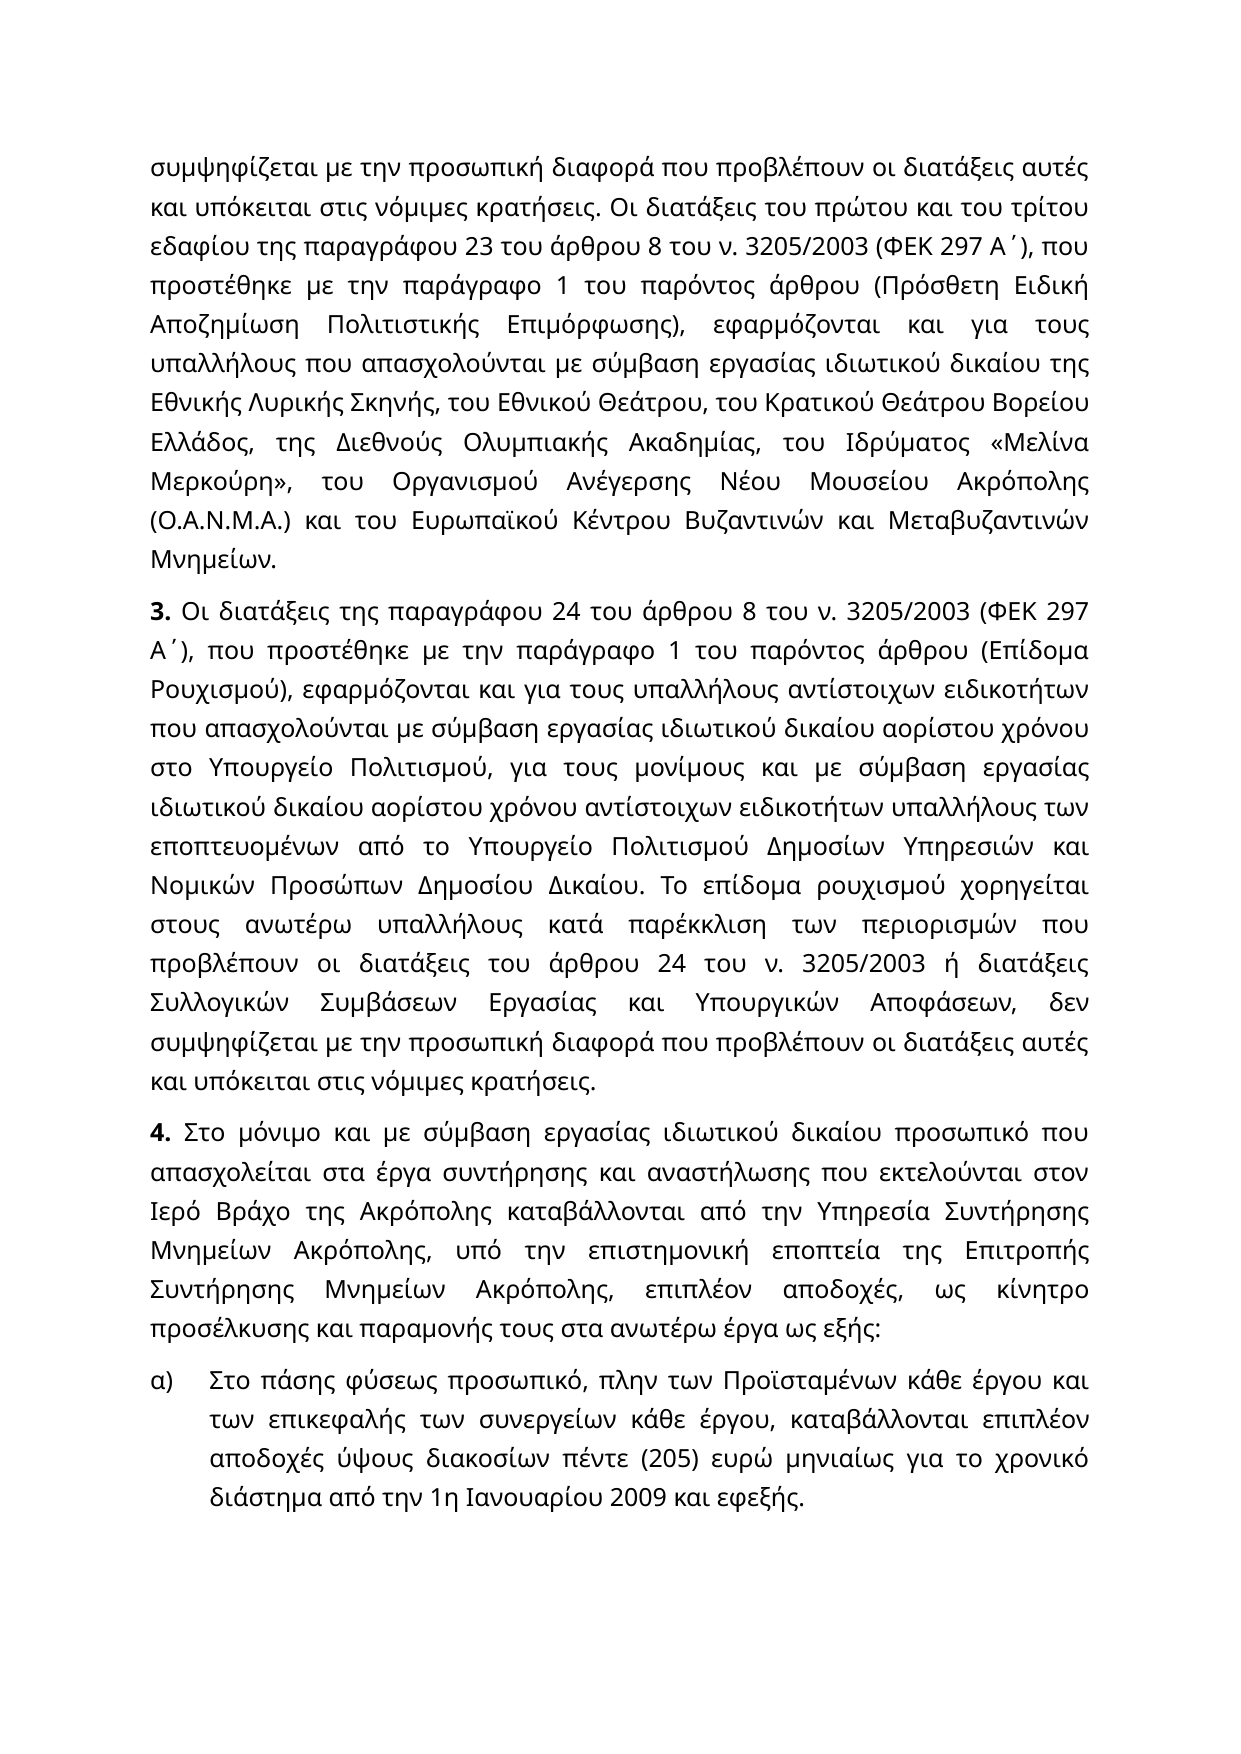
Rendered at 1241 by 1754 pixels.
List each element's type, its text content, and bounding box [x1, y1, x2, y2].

list α) Στο πάσης φύσεως προσωπικό, πλην των Προϊσταμένων κάθε έργου και των επικεφαλής των συνεργείων κάθε έργου, καταβάλλονται επιπλέον αποδοχές ύψους διακοσίων πέντε (205) ευρώ μηνιαίως για το χρονικό διάστημα από την 1η Ιανουαρίου 2009 και εφεξής. [150, 1362, 1090, 1514]
text 3. Οι διατάξεις της παραγράφου 24 του άρθρου 8 του ν. 3205/2003 (ΦΕΚ 297 Α΄), που προστέθηκε με την παράγραφο 1 του παρόντος άρθρου (Επίδομα Ρουχισμού), εφαρμόζονται και για τους υπαλλήλους αντίστοιχων ειδικοτήτων που απασχολούνται με σύμβαση εργασίας ιδιωτικού δικαίου αορίστου χρόνου στο Υπουργείο Πολιτισμού, για τους μονίμους και με σύμβαση εργασίας ιδιωτικού δικαίου αορίστου χρόνου αντίστοιχων ειδικοτήτων υπαλλήλους των εποπτευομένων από το Υπουργείο Πολιτισμού Δημοσίων Υπηρεσιών και Νομικών Προσώπων Δημοσίου Δικαίου. Το επίδομα ρουχισμού χορηγείται στους ανωτέρω υπαλλήλους κατά παρέκκλιση των περιορισμών που προβλέπουν οι διατάξεις του άρθρου 24 του ν. 3205/2003 ή διατάξεις Συλλογικών Συμβάσεων Εργασίας και Υπουργικών Αποφάσεων, δεν συμψηφίζεται με την προσωπική διαφορά που προβλέπουν οι διατάξεις αυτές και υπόκειται στις νόμιμες κρατήσεις. [150, 593, 1090, 1097]
text 4. Στο μόνιμο και με σύμβαση εργασίας ιδιωτικού δικαίου προσωπικό που απασχολείται στα έργα συντήρησης και αναστήλωσης που εκτελούνται στον Ιερό Βράχο της Ακρόπολης καταβάλλονται από την Υπηρεσία Συντήρησης Μνημείων Ακρόπολης, υπό την επιστημονική εποπτεία της Επιτροπής Συντήρησης Μνημείων Ακρόπολης, επιπλέον αποδοχές, ως κίνητρο προσέλκυσης και παραμονής τους στα ανωτέρω έργα ως εξής: [150, 1115, 1090, 1345]
text συμψηφίζεται με την προσωπική διαφορά που προβλέπουν οι διατάξεις αυτές και υπόκειται στις νόμιμες κρατήσεις. Οι διατάξεις του πρώτου και του τρίτου εδαφίου της παραγράφου 23 του άρθρου 8 του ν. 3205/2003 (ΦΕΚ 297 Α΄), που προστέθηκε με την παράγραφο 1 του παρόντος άρθρου (Πρόσθετη Ειδική Αποζημίωση Πολιτιστικής Επιμόρφωσης), εφαρμόζονται και για τους υπαλλήλους που απασχολούνται με σύμβαση εργασίας ιδιωτικού δικαίου της Εθνικής Λυρικής Σκηνής, του Εθνικού Θεάτρου, του Κρατικού Θεάτρου Βορείου Ελλάδος, της Διεθνούς Ολυμπιακής Ακαδημίας, του Ιδρύματος «Μελίνα Μερκούρη», του Οργανισμού Ανέγερσης Νέου Μουσείου Ακρόπολης (Ο.Α.Ν.Μ.Α.) και του Ευρωπαϊκού Κέντρου Βυζαντινών και Μεταβυζαντινών Μνημείων. [150, 150, 1090, 576]
